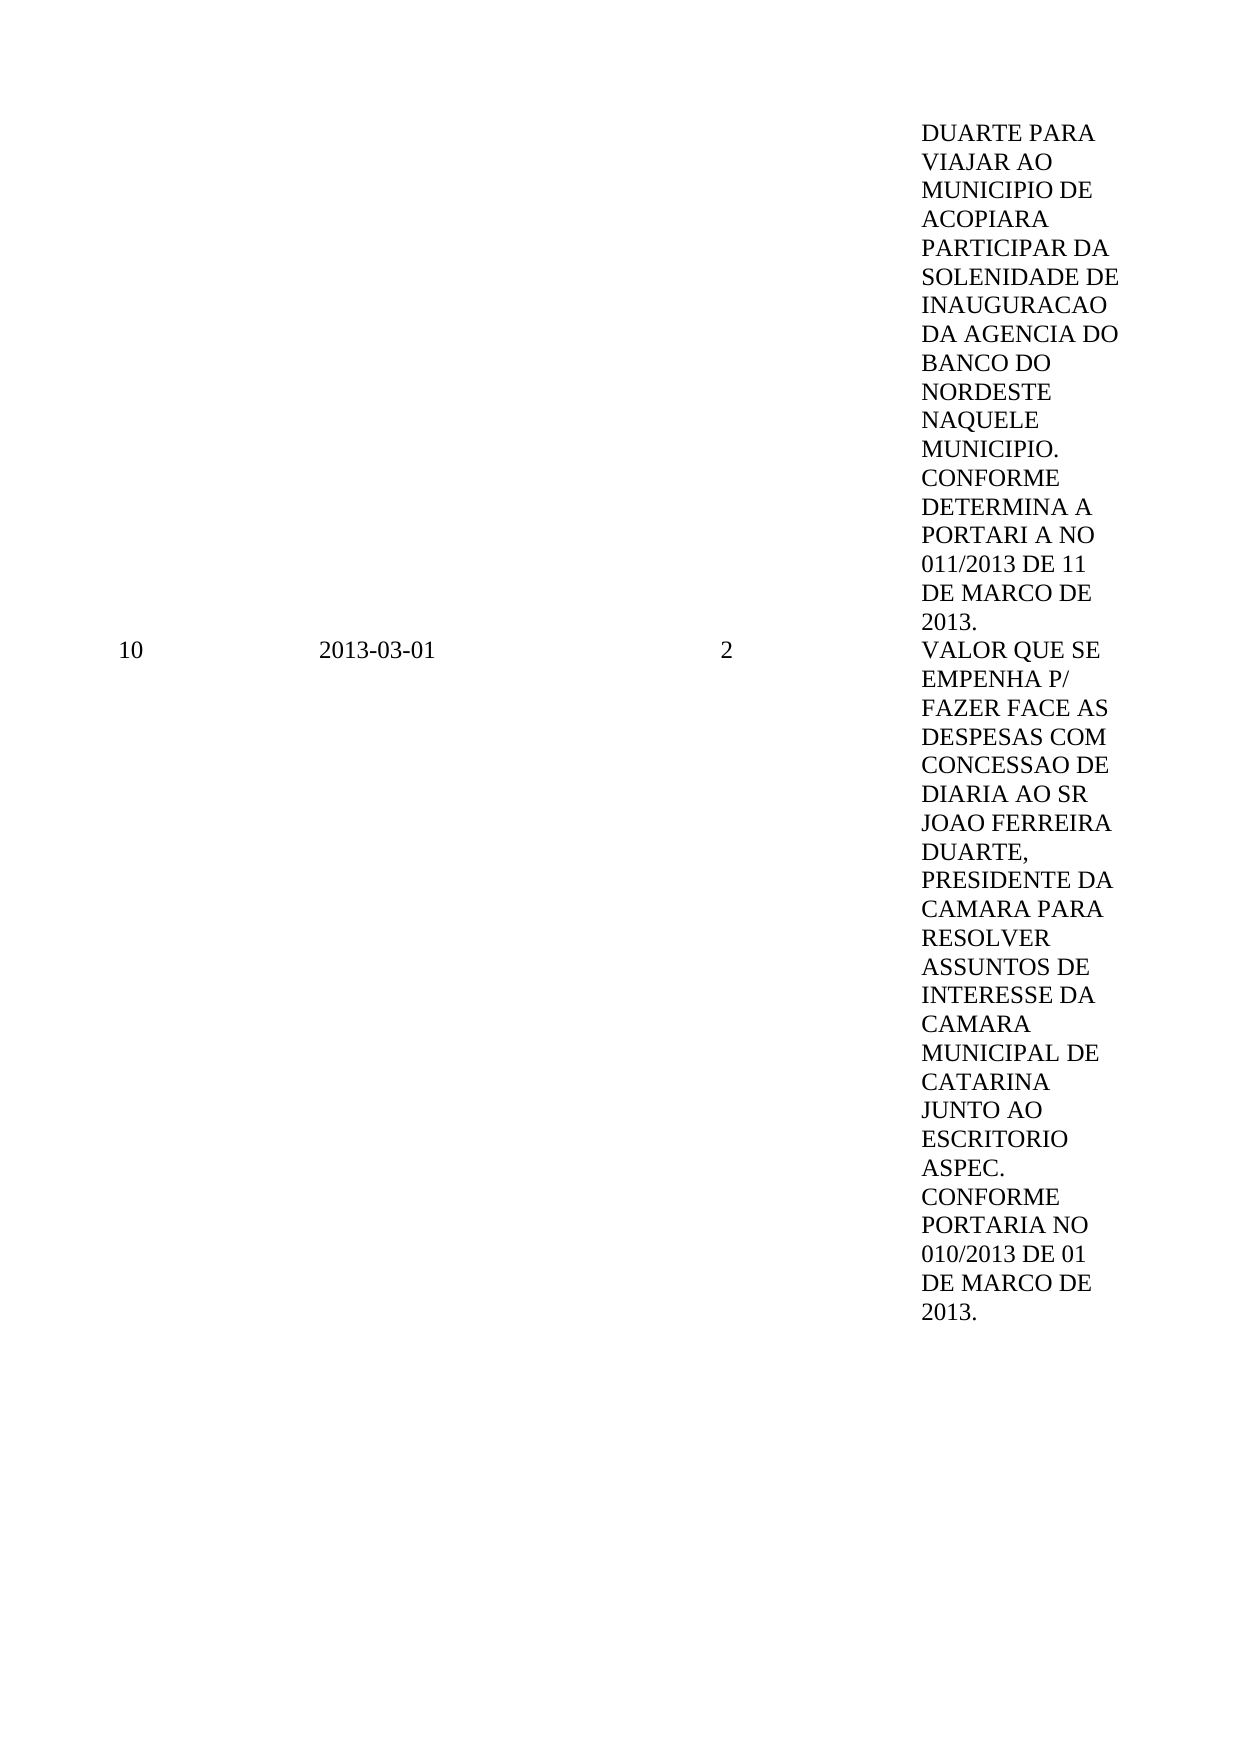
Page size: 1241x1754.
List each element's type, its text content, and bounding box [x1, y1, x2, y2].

table_cell DUARTE PARA VIAJAR AO MUNICIPIO DE ACOPIARA PARTICIPAR DA SOLENIDADE DE INAUGURACAO DA AGENCIA DO BANCO DO NORDESTE NAQUELE MUNICIPIO. CONFORME DETERMINA A PORTARI A NO 011/2013 DE 11 DE MARCO DE 2013. [921, 118, 1122, 636]
table_cell [319, 118, 519, 636]
table_cell 2013-03-01 [319, 636, 519, 1326]
table_cell [720, 118, 921, 636]
table_cell 2 [720, 636, 921, 1326]
table_cell [118, 118, 319, 636]
table_cell [520, 118, 720, 636]
table_cell 10 [118, 636, 319, 1326]
table_cell [520, 636, 720, 1326]
table_cell VALOR QUE SE EMPENHA P/ FAZER FACE AS DESPESAS COM CONCESSAO DE DIARIA AO SR JOAO FERREIRA DUARTE, PRESIDENTE DA CAMARA PARA RESOLVER ASSUNTOS DE INTERESSE DA CAMARA MUNICIPAL DE CATARINA JUNTO AO ESCRITORIO ASPEC. CONFORME PORTARIA NO 010/2013 DE 01 DE MARCO DE 2013. [921, 636, 1122, 1326]
